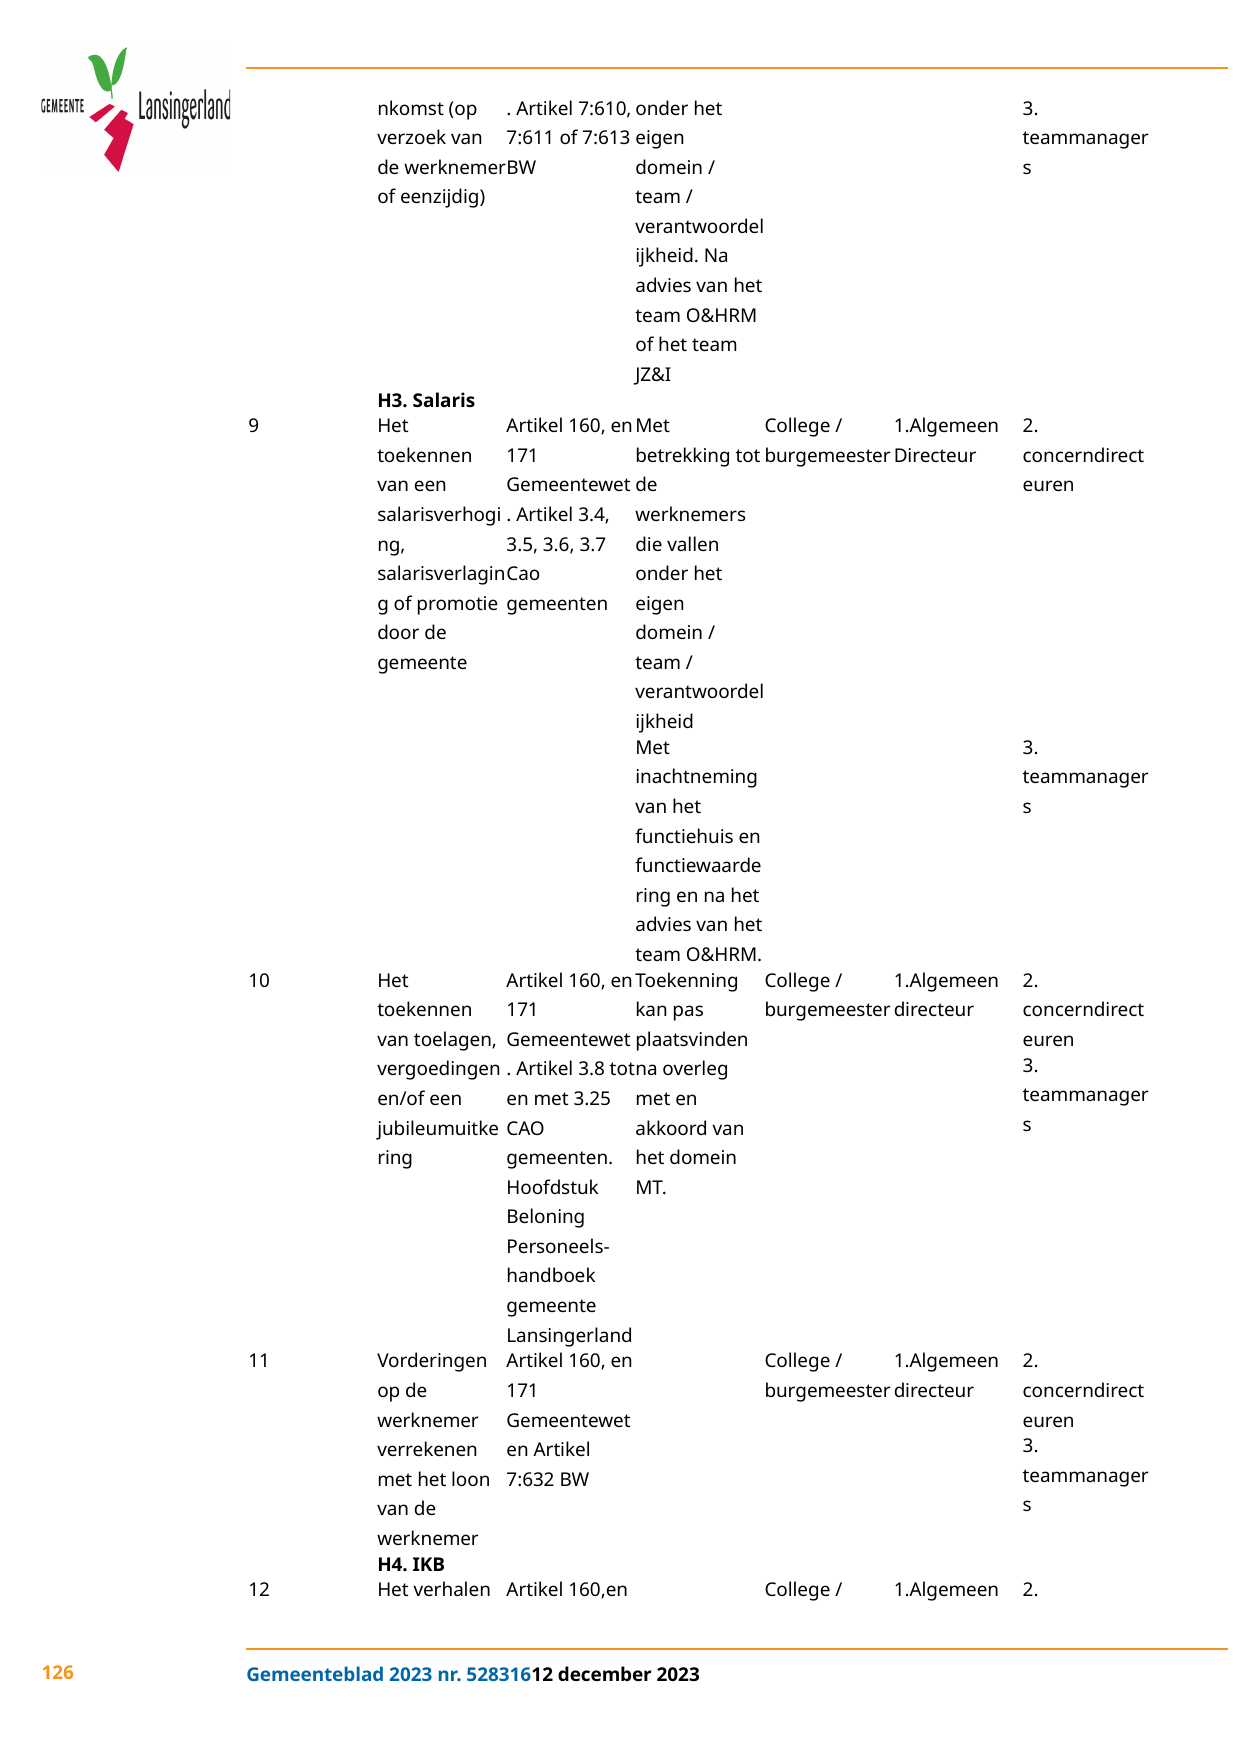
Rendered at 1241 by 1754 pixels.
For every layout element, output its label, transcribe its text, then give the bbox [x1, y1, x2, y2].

table_cell [635, 1577, 764, 1602]
table_cell [764, 95, 893, 387]
table_cell [1023, 1551, 1152, 1577]
picture [41, 47, 231, 172]
table_cell [894, 1551, 1022, 1577]
table_cell 2. concerndirecteuren [1023, 413, 1152, 734]
table_cell [248, 387, 377, 412]
table_cell H3. Salaris [377, 387, 506, 412]
table_cell nkomst (op verzoek van de werknemer of eenzijdig) [377, 95, 506, 387]
table_cell 10 [248, 967, 377, 1348]
table_cell Artikel 160, en 171 Gemeentewet en Artikel 7:632 BW [506, 1348, 635, 1551]
table_cell 2. [1023, 1577, 1152, 1602]
table_cell [635, 387, 764, 412]
table_cell Het toekennen van toelagen, vergoedingen en/of een jubileumuitkering [377, 967, 506, 1348]
table_cell 2. concerndirecteuren [1023, 967, 1152, 1052]
table_cell [894, 387, 1022, 412]
table_cell Het verhalen [377, 1577, 506, 1602]
table_cell 1.Algemeen directeur [894, 967, 1022, 1348]
table_cell onder het eigen domein / team / verantwoordelijkheid. Na advies van het team O&HRM of het team JZ&I [635, 95, 764, 387]
table_cell Artikel 160, en 171 Gemeentewet. Artikel 3.8 tot en met 3.25 CAO gemeenten. Hoofdstuk Beloning Personeels-handboek gemeente Lansingerland [506, 967, 635, 1348]
table_cell Toekenning kan pas plaatsvinden na overleg met en akkoord van het domein MT. [635, 967, 764, 1348]
table_cell [635, 1551, 764, 1577]
table_cell Met inachtneming van het functiehuis en functiewaardering en na het advies van het team O&HRM. [635, 734, 764, 967]
table_cell College / burgemeester [764, 413, 893, 967]
table_cell College / burgemeester [764, 1348, 893, 1551]
table_cell . Artikel 7:610, 7:611 of 7:613 BW [506, 95, 635, 387]
table_cell [764, 387, 893, 412]
table_cell 3. teammanagers [1023, 1052, 1152, 1348]
table_cell College / burgemeester [764, 967, 893, 1348]
table_cell 1.Algemeen Directeur [894, 413, 1022, 967]
table_cell Met betrekking tot de werknemers die vallen onder het eigen domein / team / verantwoordelijkheid [635, 413, 764, 734]
table_cell 3. teammanagers [1023, 95, 1152, 387]
table_cell 12 [248, 1577, 377, 1602]
table_cell 1.Algemeen directeur [894, 1348, 1022, 1551]
table_cell [764, 1551, 893, 1577]
table_cell [894, 95, 1022, 387]
table_cell [506, 1551, 635, 1577]
table_cell Vorderingen op de werknemer verrekenen met het loon van de werknemer [377, 1348, 506, 1551]
table_cell [1023, 387, 1152, 412]
table_cell Het toekennen van een salarisverhoging, salarisverlaging of promotie door de gemeente [377, 413, 506, 967]
table_cell Artikel 160,en [506, 1577, 635, 1602]
table_cell 2. concerndirecteuren [1023, 1348, 1152, 1432]
table_cell 1.Algemeen [894, 1577, 1022, 1602]
table_cell College / [764, 1577, 893, 1602]
table_cell [248, 95, 377, 387]
table_cell [248, 1551, 377, 1577]
table_cell 3. teammanagers [1023, 1433, 1152, 1551]
table_cell [635, 1348, 764, 1551]
table_cell Artikel 160, en 171 Gemeentewet. Artikel 3.4, 3.5, 3.6, 3.7 Cao gemeenten [506, 413, 635, 967]
table_cell 3. teammanagers [1023, 734, 1152, 967]
table_cell 9 [248, 413, 377, 967]
table_cell 11 [248, 1348, 377, 1551]
table_cell [506, 387, 635, 412]
table_cell H4. IKB [377, 1551, 506, 1577]
